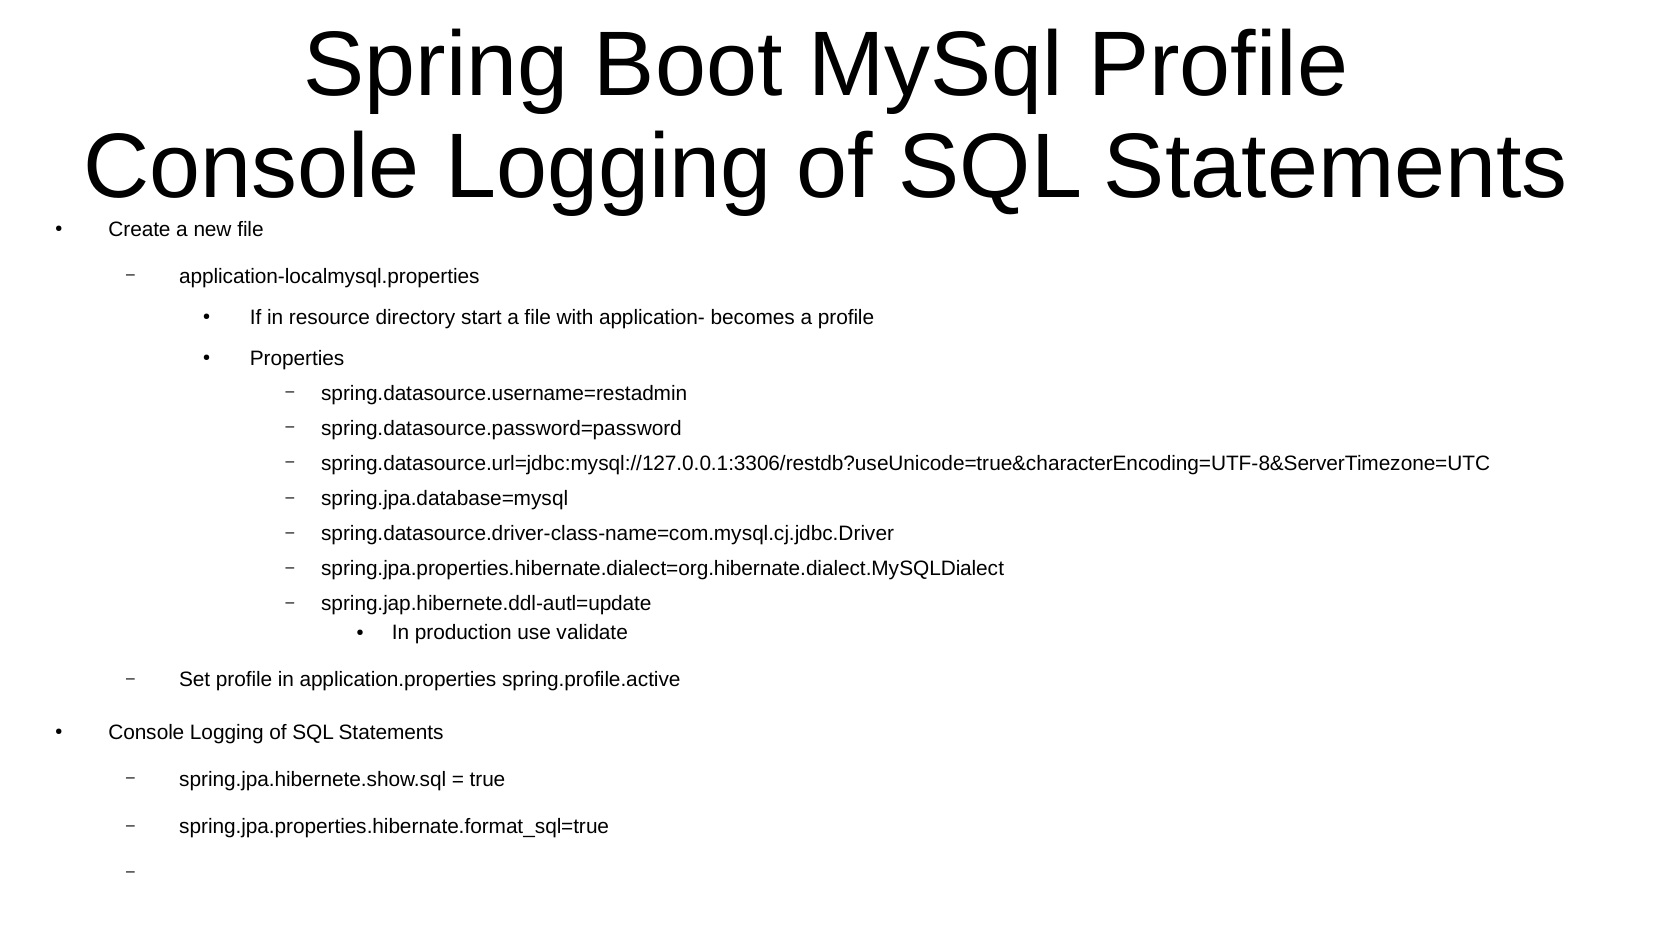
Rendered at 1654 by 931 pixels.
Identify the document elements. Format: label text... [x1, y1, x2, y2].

list Create a new file application-localmysql.properties If in resource directory start a file with application- becomes a profile Properties spring.datasource.username=restadmin spring.datasource.password=password spring.datasource.url=jdbc:mysql://127.0.0.1:3306/restdb?useUnicode=true&characterEncoding=UTF-8&ServerTimezone=UTC spring.jpa.database=mysql spring.datasource.driver-class-name=com.mysql.cj.jdbc.Driver spring.jpa.properties.hibernate.dialect=org.hibernate.dialect.MySQLDialect spring.jap.hibernete.ddl-autl=update In production use validate Set profile in application.properties spring.profile.active Console Logging of SQL Statements spring.jpa.hibernete.show.sql = true spring.jpa.properties.hibernate.format_sql=true [37, 217, 1571, 901]
title Spring Boot MySql Profile Console Logging of SQL Statements [82, 12, 1571, 217]
